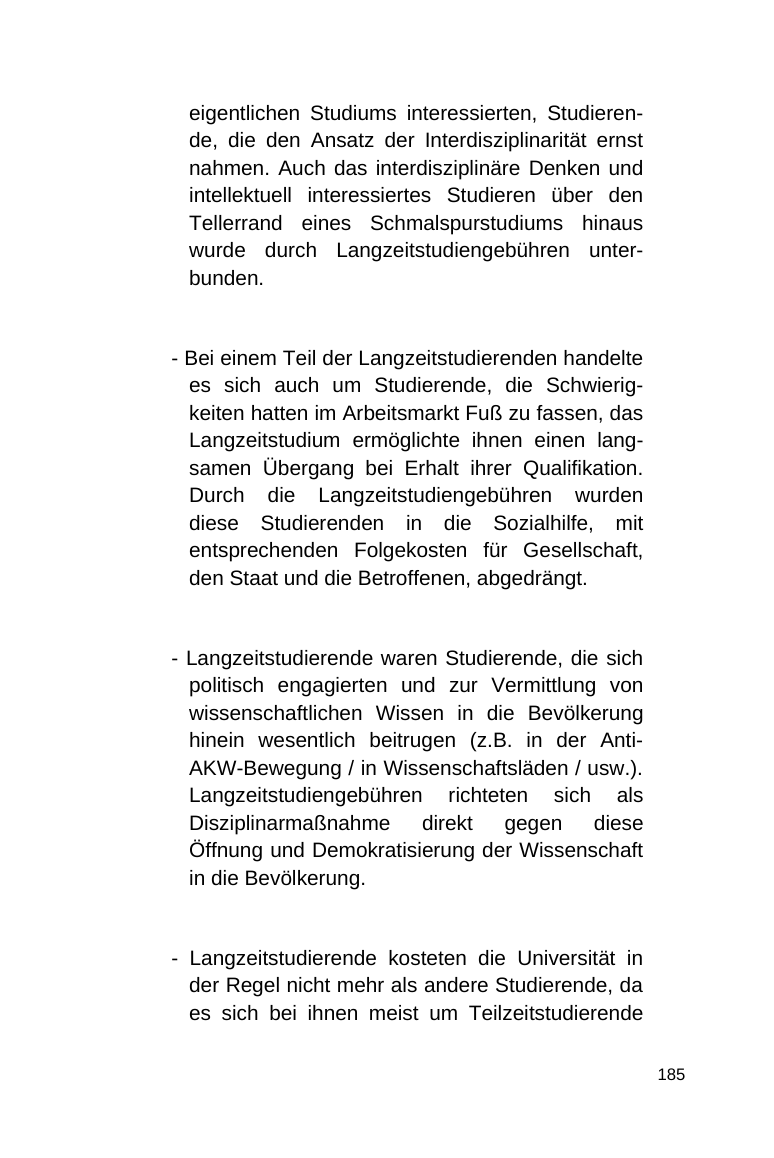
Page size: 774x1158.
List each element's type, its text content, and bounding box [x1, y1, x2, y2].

text - Bei einem Teil der Langzeitstudierenden handelte es sich auch um Studierende, die Schwierig-keiten hatten im Arbeitsmarkt Fuß zu fassen, das Langzeitstudium ermöglichte ihnen einen lang-samen Übergang bei Erhalt ihrer Qualifikation. Durch die Langzeitstudiengebühren wurden diese Studierenden in die Sozialhilfe, mit entsprechenden Folgekosten für Gesellschaft, den Staat und die Betroffenen, abgedrängt. [171, 345, 644, 589]
text - Langzeitstudierende waren Studierende, die sich politisch engagierten und zur Vermittlung von wissenschaftlichen Wissen in die Bevölkerung hinein wesentlich beitrugen (z.B. in der Anti-AKW-Bewegung / in Wissenschaftsläden / usw.). Langzeitstudiengebühren richteten sich als Disziplinarmaßnahme direkt gegen diese Öffnung und Demokratisierung der Wissenschaft in die Bevölkerung. [171, 645, 644, 889]
text - Langzeitstudierende kosteten die Universität in der Regel nicht mehr als andere Studierende, da es sich bei ihnen meist um Teilzeitstudierende [171, 945, 644, 1024]
text eigentlichen Studiums interessierten, Studieren-de, die den Ansatz der Interdisziplinarität ernst nahmen. Auch das interdisziplinäre Denken und intellektuell interessiertes Studieren über den Tellerrand eines Schmalspurstudiums hinaus wurde durch Langzeitstudiengebühren unter-bunden. [171, 100, 644, 289]
